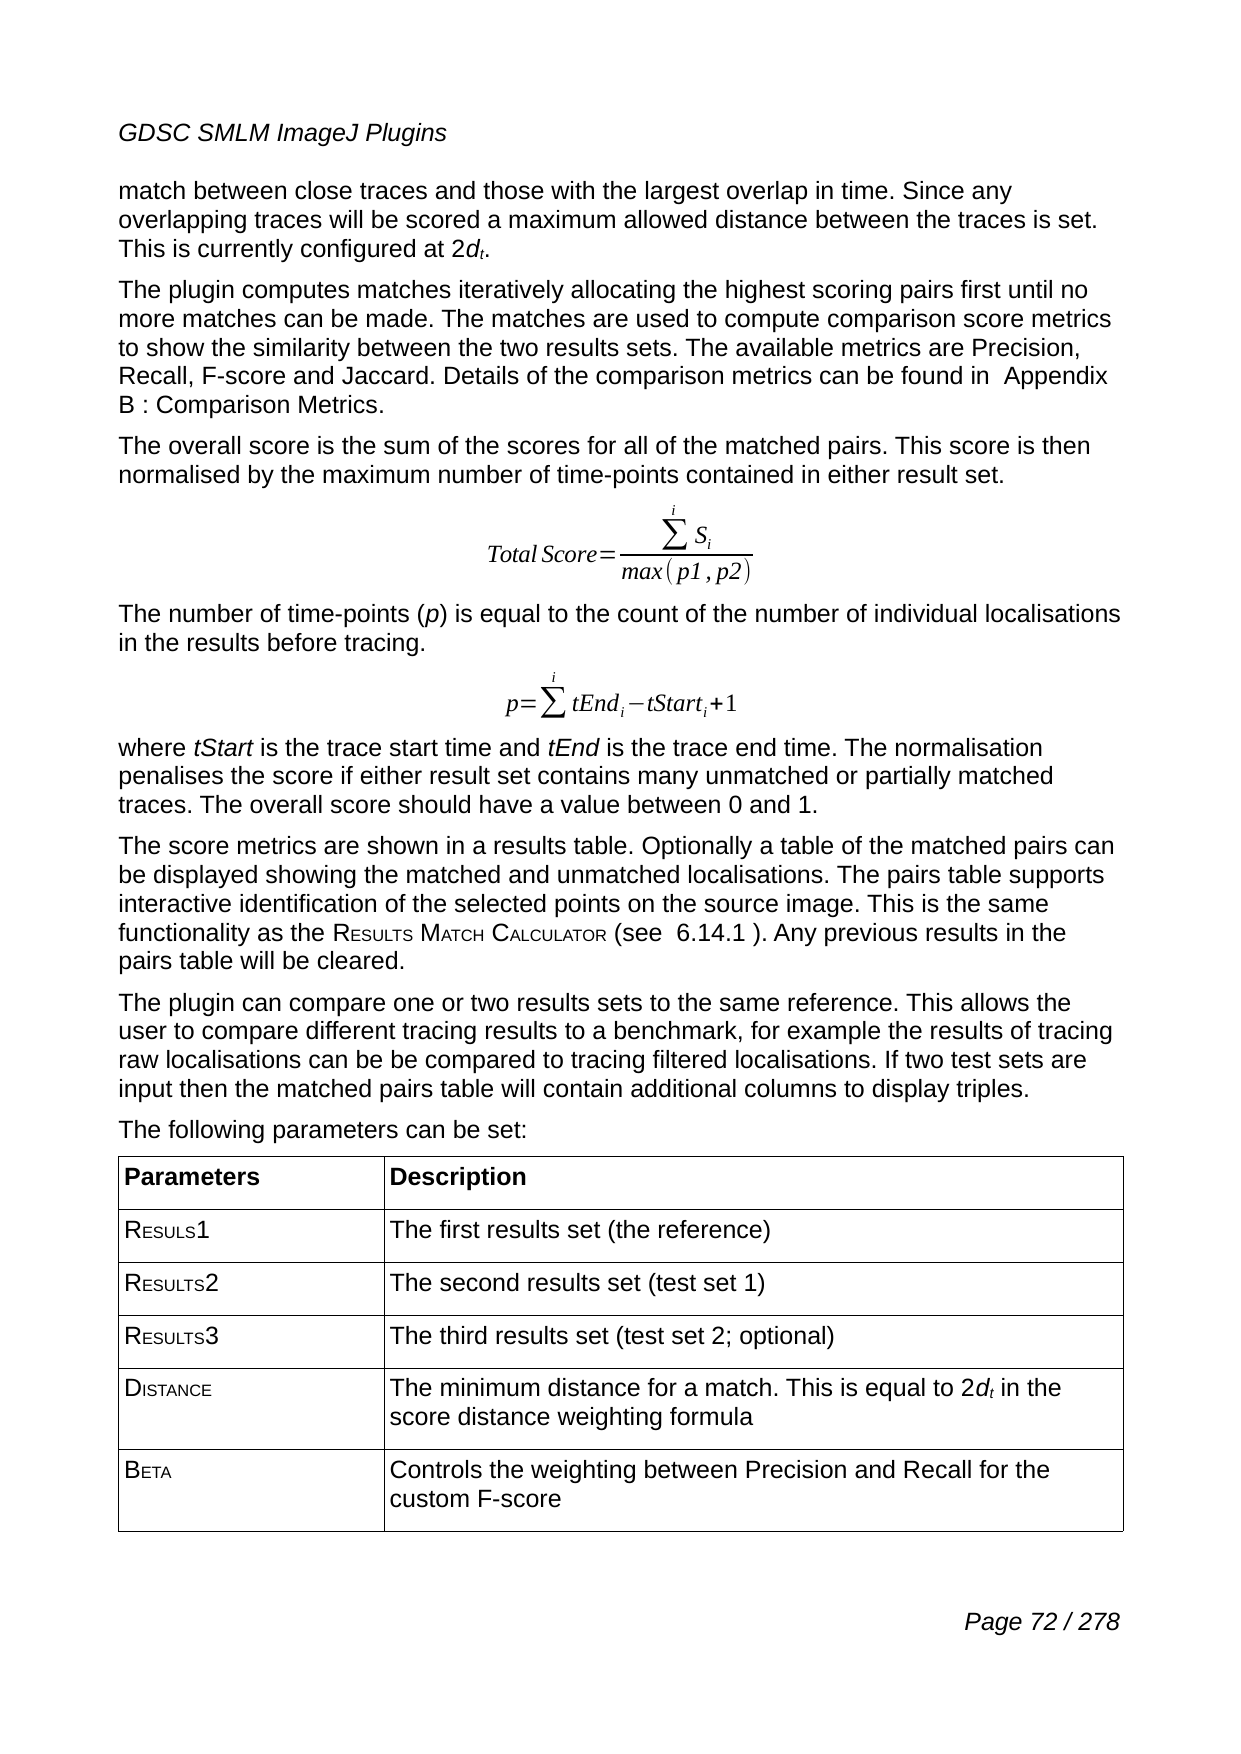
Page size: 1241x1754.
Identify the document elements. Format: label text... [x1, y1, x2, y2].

table_cell The second results set (test set 1) [385, 1263, 1123, 1315]
text The plugin can compare one or two results sets to the same reference. This allows the user to compare different tracing results to a benchmark, for example the results of tracing raw localisations can be be compared to tracing filtered localisations. If two test sets are input then the matched pairs table will contain additional columns to display triples. [118, 988, 1122, 1103]
table_header Description [385, 1157, 1123, 1209]
table_cell Results2 [119, 1263, 384, 1315]
table_cell Results3 [119, 1316, 384, 1368]
text The number of time-points (p) is equal to the count of the number of individual localisations in the results before tracing. [118, 599, 1122, 656]
text The score metrics are shown in a results table. Optionally a table of the matched pairs can be displayed showing the matched and unmatched localisations. The pairs table supports interactive identification of the selected points on the source image. This is the same functionality as the Results Match Calculator (see 6.14.1). Any previous results in the pairs table will be cleared. [118, 831, 1122, 975]
table_cell The first results set (the reference) [385, 1210, 1123, 1262]
table_cell The minimum distance for a match. This is equal to 2dt in the score distance weighting formula [385, 1369, 1123, 1449]
text where tStart is the trace start time and tEnd is the trace end time. The normalisation penalises the score if either result set contains many unmatched or partially matched traces. The overall score should have a value between 0 and 1. [118, 733, 1122, 819]
table_cell Resuls1 [119, 1210, 384, 1262]
table_cell Distance [119, 1369, 384, 1449]
table_cell Controls the weighting between Precision and Recall for the custom F-score [385, 1450, 1123, 1531]
table_cell Beta [119, 1450, 384, 1531]
text The plugin computes matches iteratively allocating the highest scoring pairs first until no more matches can be made. The matches are used to compute comparison score metrics to show the similarity between the two results sets. The available metrics are Precision, Recall, F-score and Jaccard. Details of the comparison metrics can be found in Appendix B : Comparison Metrics. [118, 275, 1122, 419]
text match between close traces and those with the largest overlap in time. Since any overlapping traces will be scored a maximum allowed distance between the traces is set. This is currently configured at 2dt. [118, 176, 1122, 263]
text The following parameters can be set: [118, 1115, 1122, 1144]
table_cell The third results set (test set 2; optional) [385, 1316, 1123, 1368]
table_header Parameters [119, 1157, 384, 1209]
text The overall score is the sum of the scores for all of the matched pairs. This score is then normalised by the maximum number of time-points contained in either result set. [118, 431, 1122, 489]
